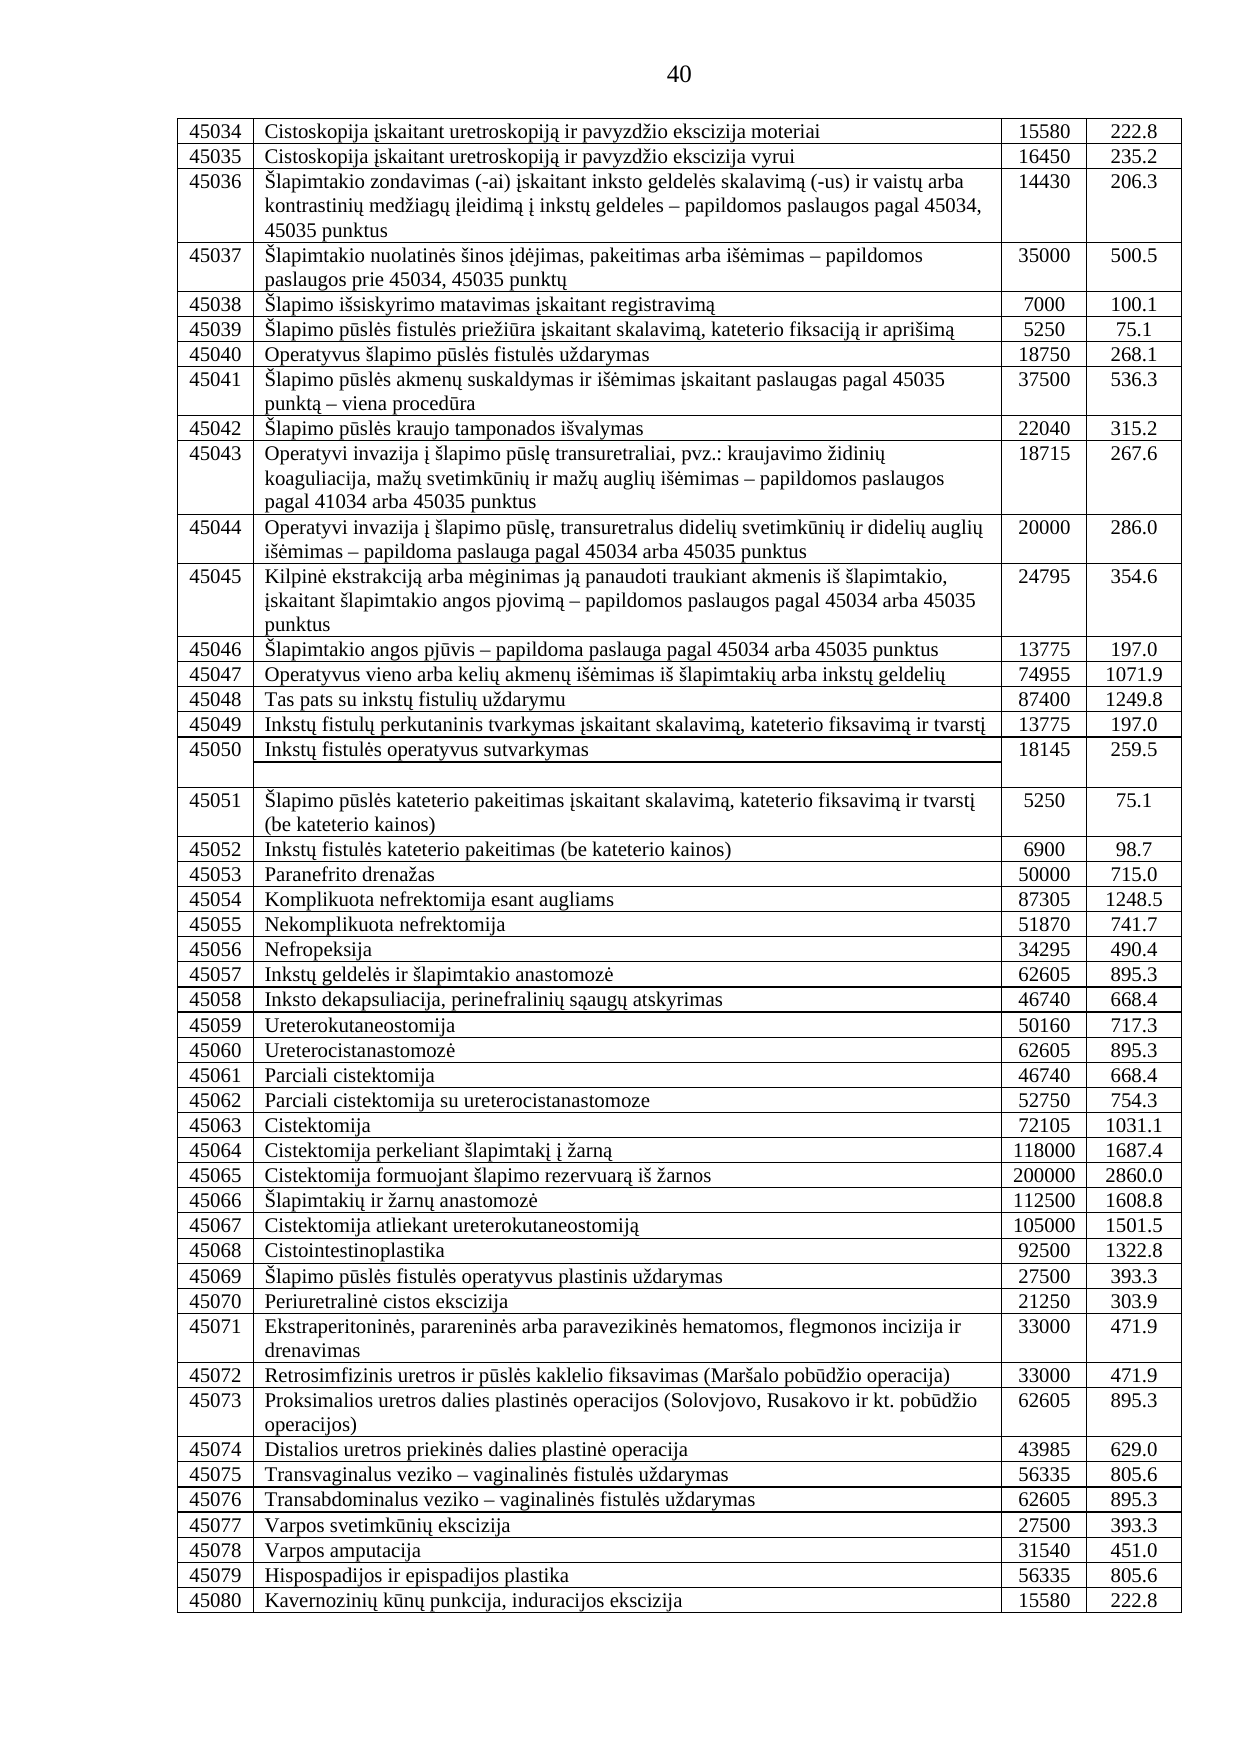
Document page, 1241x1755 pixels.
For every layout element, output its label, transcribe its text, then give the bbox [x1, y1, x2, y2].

table_cell 37500 [1002, 367, 1086, 415]
table_cell Tas pats su inkstų fistulių uždarymu [254, 687, 1001, 711]
table_cell 45062 [178, 1088, 253, 1112]
table_cell 895.3 [1087, 962, 1181, 986]
table_cell Hispospadijos ir epispadijos plastika [254, 1563, 1001, 1587]
table_cell Operatyvi invazija į šlapimo pūslę, transuretralus didelių svetimkūnių ir didelių auglių išėmimas – papildoma paslauga pagal 45034 arba 45035 punktus [254, 515, 1001, 563]
table_cell 62605 [1002, 1488, 1086, 1511]
table_cell 235.2 [1087, 144, 1181, 168]
table_cell 45059 [178, 1013, 253, 1037]
table_cell Komplikuota nefrektomija esant augliams [254, 887, 1001, 911]
table_cell 1322.8 [1087, 1239, 1181, 1262]
table_cell 75.1 [1087, 317, 1181, 341]
table_cell 267.6 [1087, 441, 1181, 513]
table_cell Cistektomija [254, 1113, 1001, 1137]
table_cell 45054 [178, 887, 253, 911]
table_cell 45056 [178, 937, 253, 961]
table_cell 286.0 [1087, 515, 1181, 563]
table_cell 5250 [1002, 788, 1086, 836]
table_cell 45053 [178, 862, 253, 886]
table_cell 45041 [178, 367, 253, 415]
table_cell 45068 [178, 1239, 253, 1262]
table_cell Cistektomija formuojant šlapimo rezervuarą iš žarnos [254, 1163, 1001, 1187]
table_cell 303.9 [1087, 1289, 1181, 1313]
table_cell 1501.5 [1087, 1213, 1181, 1237]
table_cell Distalios uretros priekinės dalies plastinė operacija [254, 1437, 1001, 1461]
table_cell 45064 [178, 1138, 253, 1162]
table_cell 354.6 [1087, 564, 1181, 636]
table_cell 45061 [178, 1063, 253, 1087]
table_cell 56335 [1002, 1563, 1086, 1587]
table_cell 52750 [1002, 1088, 1086, 1112]
table_cell 35000 [1002, 243, 1086, 291]
table_cell 27500 [1002, 1513, 1086, 1537]
table_cell 805.6 [1087, 1462, 1181, 1486]
table_cell Cistektomija perkeliant šlapimtakį į žarną [254, 1138, 1001, 1162]
table_cell 45038 [178, 292, 253, 316]
table_cell Operatyvus šlapimo pūslės fistulės uždarymas [254, 342, 1001, 366]
table_cell 45066 [178, 1188, 253, 1212]
table_cell 45065 [178, 1163, 253, 1187]
table_cell 715.0 [1087, 862, 1181, 886]
table_cell Operatyvi invazija į šlapimo pūslę transuretraliai, pvz.: kraujavimo židinių koaguliacija, mažų svetimkūnių ir mažų auglių išėmimas – papildomos paslaugos pagal 41034 arba 45035 punktus [254, 441, 1001, 513]
table_cell 1248.5 [1087, 887, 1181, 911]
table_cell 805.6 [1087, 1563, 1181, 1587]
table_cell 1249.8 [1087, 687, 1181, 711]
table_cell Šlapimtakio angos pjūvis – papildoma paslauga pagal 45034 arba 45035 punktus [254, 637, 1001, 661]
table_cell 14430 [1002, 169, 1086, 242]
table_cell 45071 [178, 1314, 253, 1362]
table_cell Varpos amputacija [254, 1538, 1001, 1562]
table_cell 895.3 [1087, 1388, 1181, 1436]
table_cell 45069 [178, 1264, 253, 1288]
table_cell 45074 [178, 1437, 253, 1461]
table_cell 112500 [1002, 1188, 1086, 1212]
table_cell Proksimalios uretros dalies plastinės operacijos (Solovjovo, Rusakovo ir kt. pobūdžio operacijos) [254, 1388, 1001, 1436]
table_cell [254, 763, 1001, 787]
table_cell 74955 [1002, 662, 1086, 686]
table_cell Operatyvus vieno arba kelių akmenų išėmimas iš šlapimtakių arba inkstų geldelių [254, 662, 1001, 686]
table_cell 536.3 [1087, 367, 1181, 415]
table_cell 200000 [1002, 1163, 1086, 1187]
table_cell 45051 [178, 788, 253, 836]
table_cell 754.3 [1087, 1088, 1181, 1112]
table_cell 87305 [1002, 887, 1086, 911]
table_cell 75.1 [1087, 788, 1181, 836]
table_cell Nekomplikuota nefrektomija [254, 912, 1001, 936]
table_cell 45060 [178, 1038, 253, 1062]
table_cell 315.2 [1087, 416, 1181, 440]
table_cell 629.0 [1087, 1437, 1181, 1461]
table_cell 45070 [178, 1289, 253, 1313]
table_cell 1071.9 [1087, 662, 1181, 686]
table_cell Kilpinė ekstrakciją arba mėginimas ją panaudoti traukiant akmenis iš šlapimtakio, įskaitant šlapimtakio angos pjovimą – papildomos paslaugos pagal 45034 arba 45035 punktus [254, 564, 1001, 636]
table_cell 18715 [1002, 441, 1086, 513]
table_cell 45063 [178, 1113, 253, 1137]
table_cell 717.3 [1087, 1013, 1181, 1037]
table_cell 13775 [1002, 637, 1086, 661]
table_cell 27500 [1002, 1264, 1086, 1288]
table_cell 18145 [1002, 738, 1086, 787]
table_cell Šlapimo pūslės fistulės operatyvus plastinis uždarymas [254, 1264, 1001, 1288]
table_cell 56335 [1002, 1462, 1086, 1486]
table_cell 51870 [1002, 912, 1086, 936]
table_cell Periuretralinė cistos ekscizija [254, 1289, 1001, 1313]
table_cell Parciali cistektomija su ureterocistanastomoze [254, 1088, 1001, 1112]
table_cell 45079 [178, 1563, 253, 1587]
table_cell Ekstraperitoninės, parareninės arba paravezikinės hematomos, flegmonos incizija ir drenavimas [254, 1314, 1001, 1362]
table_cell Paranefrito drenažas [254, 862, 1001, 886]
table_cell 45075 [178, 1462, 253, 1486]
table_cell 45076 [178, 1488, 253, 1511]
table_cell 741.7 [1087, 912, 1181, 936]
table_cell 45034 [178, 119, 253, 143]
table_cell 72105 [1002, 1113, 1086, 1137]
table_cell 45044 [178, 515, 253, 563]
table_cell Cistektomija atliekant ureterokutaneostomiją [254, 1213, 1001, 1237]
table_cell 197.0 [1087, 712, 1181, 736]
table_cell 45048 [178, 687, 253, 711]
table_cell 206.3 [1087, 169, 1181, 242]
table_cell 668.4 [1087, 1063, 1181, 1087]
table_cell 15580 [1002, 1588, 1086, 1612]
table_cell 98.7 [1087, 837, 1181, 861]
table_cell 100.1 [1087, 292, 1181, 316]
table_cell Transvaginalus veziko – vaginalinės fistulės uždarymas [254, 1462, 1001, 1486]
table_cell 105000 [1002, 1213, 1086, 1237]
table_cell 2860.0 [1087, 1163, 1181, 1187]
table_cell 45037 [178, 243, 253, 291]
table_cell 451.0 [1087, 1538, 1181, 1562]
table_cell Ureterocistanastomozė [254, 1038, 1001, 1062]
table_cell 45067 [178, 1213, 253, 1237]
table_cell 895.3 [1087, 1488, 1181, 1511]
table_cell Šlapimtakio nuolatinės šinos įdėjimas, pakeitimas arba išėmimas – papildomos paslaugos prie 45034, 45035 punktų [254, 243, 1001, 291]
table_cell 45078 [178, 1538, 253, 1562]
table_cell 393.3 [1087, 1513, 1181, 1537]
table_cell 62605 [1002, 1038, 1086, 1062]
table_cell 50000 [1002, 862, 1086, 886]
table_cell 45058 [178, 988, 253, 1011]
table_cell Šlapimo išsiskyrimo matavimas įskaitant registravimą [254, 292, 1001, 316]
table_cell 46740 [1002, 988, 1086, 1011]
table_cell 31540 [1002, 1538, 1086, 1562]
table_cell 393.3 [1087, 1264, 1181, 1288]
table_cell 45043 [178, 441, 253, 513]
table_cell 490.4 [1087, 937, 1181, 961]
table_cell 7000 [1002, 292, 1086, 316]
table_cell 92500 [1002, 1239, 1086, 1262]
table_cell Šlapimo pūslės kateterio pakeitimas įskaitant skalavimą, kateterio fiksavimą ir tvarstį (be kateterio kainos) [254, 788, 1001, 836]
table_cell Šlapimo pūslės fistulės priežiūra įskaitant skalavimą, kateterio fiksaciją ir aprišimą [254, 317, 1001, 341]
table_cell 21250 [1002, 1289, 1086, 1313]
table_cell Nefropeksija [254, 937, 1001, 961]
table_cell 46740 [1002, 1063, 1086, 1087]
table_cell 62605 [1002, 1388, 1086, 1436]
table_cell Parciali cistektomija [254, 1063, 1001, 1087]
table_cell 268.1 [1087, 342, 1181, 366]
table_cell 197.0 [1087, 637, 1181, 661]
table_cell 45080 [178, 1588, 253, 1612]
table_cell 45035 [178, 144, 253, 168]
table_cell Cistointestinoplastika [254, 1239, 1001, 1262]
table_cell Transabdominalus veziko – vaginalinės fistulės uždarymas [254, 1488, 1001, 1511]
table_cell 45057 [178, 962, 253, 986]
table_cell 34295 [1002, 937, 1086, 961]
table_cell Inksto dekapsuliacija, perinefralinių sąaugų atskyrimas [254, 988, 1001, 1011]
table_cell Kavernozinių kūnų punkcija, induracijos ekscizija [254, 1588, 1001, 1612]
table_cell 222.8 [1087, 1588, 1181, 1612]
table_cell 22040 [1002, 416, 1086, 440]
table_cell Cistoskopija įskaitant uretroskopiją ir pavyzdžio ekscizija moteriai [254, 119, 1001, 143]
table_cell 20000 [1002, 515, 1086, 563]
table_cell 45036 [178, 169, 253, 242]
table_cell Inkstų fistulės kateterio pakeitimas (be kateterio kainos) [254, 837, 1001, 861]
table_cell Varpos svetimkūnių ekscizija [254, 1513, 1001, 1537]
table_cell 16450 [1002, 144, 1086, 168]
table_cell 471.9 [1087, 1363, 1181, 1387]
table_cell 45049 [178, 712, 253, 736]
table_cell 18750 [1002, 342, 1086, 366]
table_cell 45052 [178, 837, 253, 861]
table_cell 222.8 [1087, 119, 1181, 143]
table_cell Cistoskopija įskaitant uretroskopiją ir pavyzdžio ekscizija vyrui [254, 144, 1001, 168]
table_cell 259.5 [1087, 738, 1181, 787]
table_cell Ureterokutaneostomija [254, 1013, 1001, 1037]
table_cell 1687.4 [1087, 1138, 1181, 1162]
table_cell 45046 [178, 637, 253, 661]
table_cell Šlapimtakių ir žarnų anastomozė [254, 1188, 1001, 1212]
table_cell 50160 [1002, 1013, 1086, 1037]
table_cell 895.3 [1087, 1038, 1181, 1062]
table_cell 62605 [1002, 962, 1086, 986]
table_cell 45045 [178, 564, 253, 636]
table_cell Šlapimtakio zondavimas (-ai) įskaitant inksto geldelės skalavimą (-us) ir vaistų arba kontrastinių medžiagų įleidimą į inkstų geldeles – papildomos paslaugos pagal 45034, 45035 punktus [254, 169, 1001, 242]
table_cell 471.9 [1087, 1314, 1181, 1362]
table_cell 45040 [178, 342, 253, 366]
table_cell 6900 [1002, 837, 1086, 861]
table_cell 87400 [1002, 687, 1086, 711]
table_cell 118000 [1002, 1138, 1086, 1162]
table_cell 45039 [178, 317, 253, 341]
table_cell Inkstų geldelės ir šlapimtakio anastomozė [254, 962, 1001, 986]
table_cell Inkstų fistulų perkutaninis tvarkymas įskaitant skalavimą, kateterio fiksavimą ir tvarstį [254, 712, 1001, 736]
table_cell 45072 [178, 1363, 253, 1387]
table_cell 45073 [178, 1388, 253, 1436]
table_cell 45050 [178, 738, 253, 787]
table_cell Šlapimo pūslės kraujo tamponados išvalymas [254, 416, 1001, 440]
table_cell 13775 [1002, 712, 1086, 736]
table_cell 15580 [1002, 119, 1086, 143]
table_cell 45047 [178, 662, 253, 686]
table_cell Retrosimfizinis uretros ir pūslės kaklelio fiksavimas (Maršalo pobūdžio operacija) [254, 1363, 1001, 1387]
table_cell 500.5 [1087, 243, 1181, 291]
table_cell 24795 [1002, 564, 1086, 636]
table_cell 45042 [178, 416, 253, 440]
table_cell Inkstų fistulės operatyvus sutvarkymas [254, 738, 1001, 761]
table_cell 43985 [1002, 1437, 1086, 1461]
table_cell 5250 [1002, 317, 1086, 341]
table_cell 1031.1 [1087, 1113, 1181, 1137]
table_cell 33000 [1002, 1363, 1086, 1387]
table_cell 45077 [178, 1513, 253, 1537]
table_cell 33000 [1002, 1314, 1086, 1362]
table_cell 1608.8 [1087, 1188, 1181, 1212]
table_cell 45055 [178, 912, 253, 936]
table_cell 668.4 [1087, 988, 1181, 1011]
table_cell Šlapimo pūslės akmenų suskaldymas ir išėmimas įskaitant paslaugas pagal 45035 punktą – viena procedūra [254, 367, 1001, 415]
